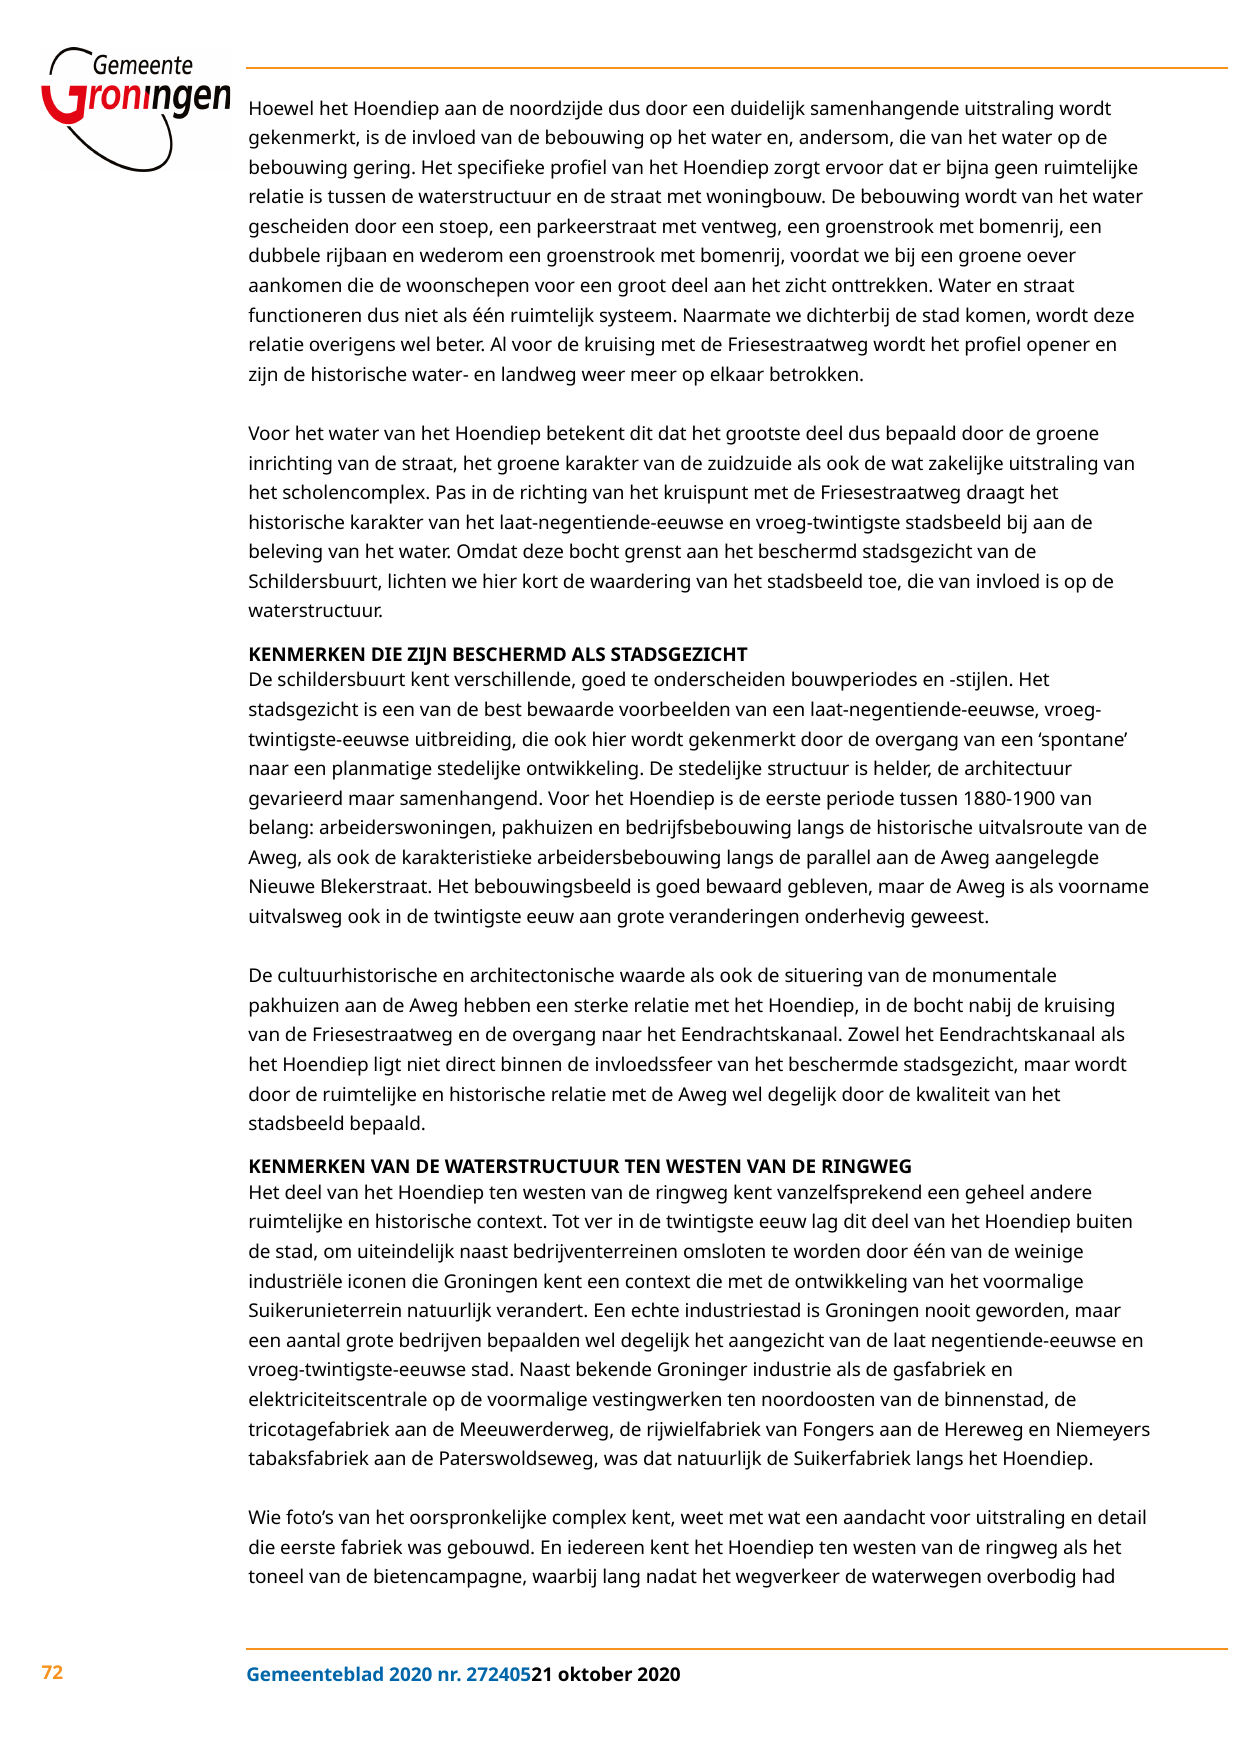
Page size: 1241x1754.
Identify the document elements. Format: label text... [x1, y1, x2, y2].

text Wie foto’s van het oorspronkelijke complex kent, weet met wat een aandacht voor uitstraling en detail die eerste fabriek was gebouwd. En iedereen kent het Hoendiep ten westen van de ringweg als het toneel van de bietencampagne, waarbij lang nadat het wegverkeer de waterwegen overbodig had [248, 1504, 1152, 1589]
text De cultuurhistorische en architectonische waarde als ook de situering van de monumentale pakhuizen aan de Aweg hebben een sterke relatie met het Hoendiep, in de bocht nabij de kruising van de Friesestraatweg en de overgang naar het Eendrachtskanaal. Zowel het Eendrachtskanaal als het Hoendiep ligt niet direct binnen de invloedssfeer van het beschermde stadsgezicht, maar wordt door de ruimtelijke en historische relatie met de Aweg wel degelijk door de kwaliteit van het stadsbeeld bepaald. [248, 962, 1152, 1136]
text De schildersbuurt kent verschillende, goed te onderscheiden bouwperiodes en -stijlen. Het stadsgezicht is een van de best bewaarde voorbeelden van een laat-negentiende-eeuwse, vroeg-twintigste-eeuwse uitbreiding, die ook hier wordt gekenmerkt door de overgang van een ‘spontane’ naar een planmatige stedelijke ontwikkeling. De stedelijke structuur is helder, de architectuur gevarieerd maar samenhangend. Voor het Hoendiep is de eerste periode tussen 1880-1900 van belang: arbeiderswoningen, pakhuizen en bedrijfsbebouwing langs de historische uitvalsroute van de Aweg, als ook de karakteristieke arbeidersbebouwing langs de parallel aan de Aweg aangelegde Nieuwe Blekerstraat. Het bebouwingsbeeld is goed bewaard gebleven, maar de Aweg is als voorname uitvalsweg ook in de twintigste eeuw aan grote veranderingen onderhevig geweest. [248, 667, 1152, 929]
text Voor het water van het Hoendiep betekent dit dat het grootste deel dus bepaald door de groene inrichting van de straat, het groene karakter van de zuidzuide als ook de wat zakelijke uitstraling van het scholencomplex. Pas in de richting van het kruispunt met de Friesestraatweg draagt het historische karakter van het laat-negentiende-eeuwse en vroeg-twintigste stadsbeeld bij aan de beleving van het water. Omdat deze bocht grenst aan het beschermd stadsgezicht van de Schildersbuurt, lichten we hier kort de waardering van het stadsbeeld toe, die van invloed is op de waterstructuur. [248, 420, 1152, 623]
text Het deel van het Hoendiep ten westen van de ringweg kent vanzelfsprekend een geheel andere ruimtelijke en historische context. Tot ver in de twintigste eeuw lag dit deel van het Hoendiep buiten de stad, om uiteindelijk naast bedrijventerreinen omsloten te worden door één van de weinige industriële iconen die Groningen kent een context die met de ontwikkeling van het voormalige Suikerunieterrein natuurlijk verandert. Een echte industriestad is Groningen nooit geworden, maar een aantal grote bedrijven bepaalden wel degelijk het aangezicht van de laat negentiende-eeuwse en vroeg-twintigste-eeuwse stad. Naast bekende Groninger industrie als de gasfabriek en elektriciteitscentrale op de voormalige vestingwerken ten noordoosten van de binnenstad, de tricotagefabriek aan de Meeuwerderweg, de rijwielfabriek van Fongers aan de Hereweg en Niemeyers tabaksfabriek aan de Paterswoldseweg, was dat natuurlijk de Suikerfabriek langs het Hoendiep. [248, 1179, 1152, 1471]
text KENMERKEN DIE ZIJN BESCHERMD ALS STADSGEZICHT [248, 641, 1152, 667]
text Hoewel het Hoendiep aan de noordzijde dus door een duidelijk samenhangende uitstraling wordt gekenmerkt, is de invloed van de bebouwing op het water en, andersom, die van het water op de bebouwing gering. Het specifieke profiel van het Hoendiep zorgt ervoor dat er bijna geen ruimtelijke relatie is tussen de waterstructuur en de straat met woningbouw. De bebouwing wordt van het water gescheiden door een stoep, een parkeerstraat met ventweg, een groenstrook met bomenrij, een dubbele rijbaan en wederom een groenstrook met bomenrij, voordat we bij een groene oever aankomen die de woonschepen voor een groot deel aan het zicht onttrekken. Water en straat functioneren dus niet als één ruimtelijk systeem. Naarmate we dichterbij de stad komen, wordt deze relatie overigens wel beter. Al voor de kruising met de Friesestraatweg wordt het profiel opener en zijn de historische water- en landweg weer meer op elkaar betrokken. [248, 95, 1152, 387]
text KENMERKEN VAN DE WATERSTRUCTUUR TEN WESTEN VAN DE RINGWEG [248, 1153, 1152, 1179]
picture [41, 47, 231, 172]
